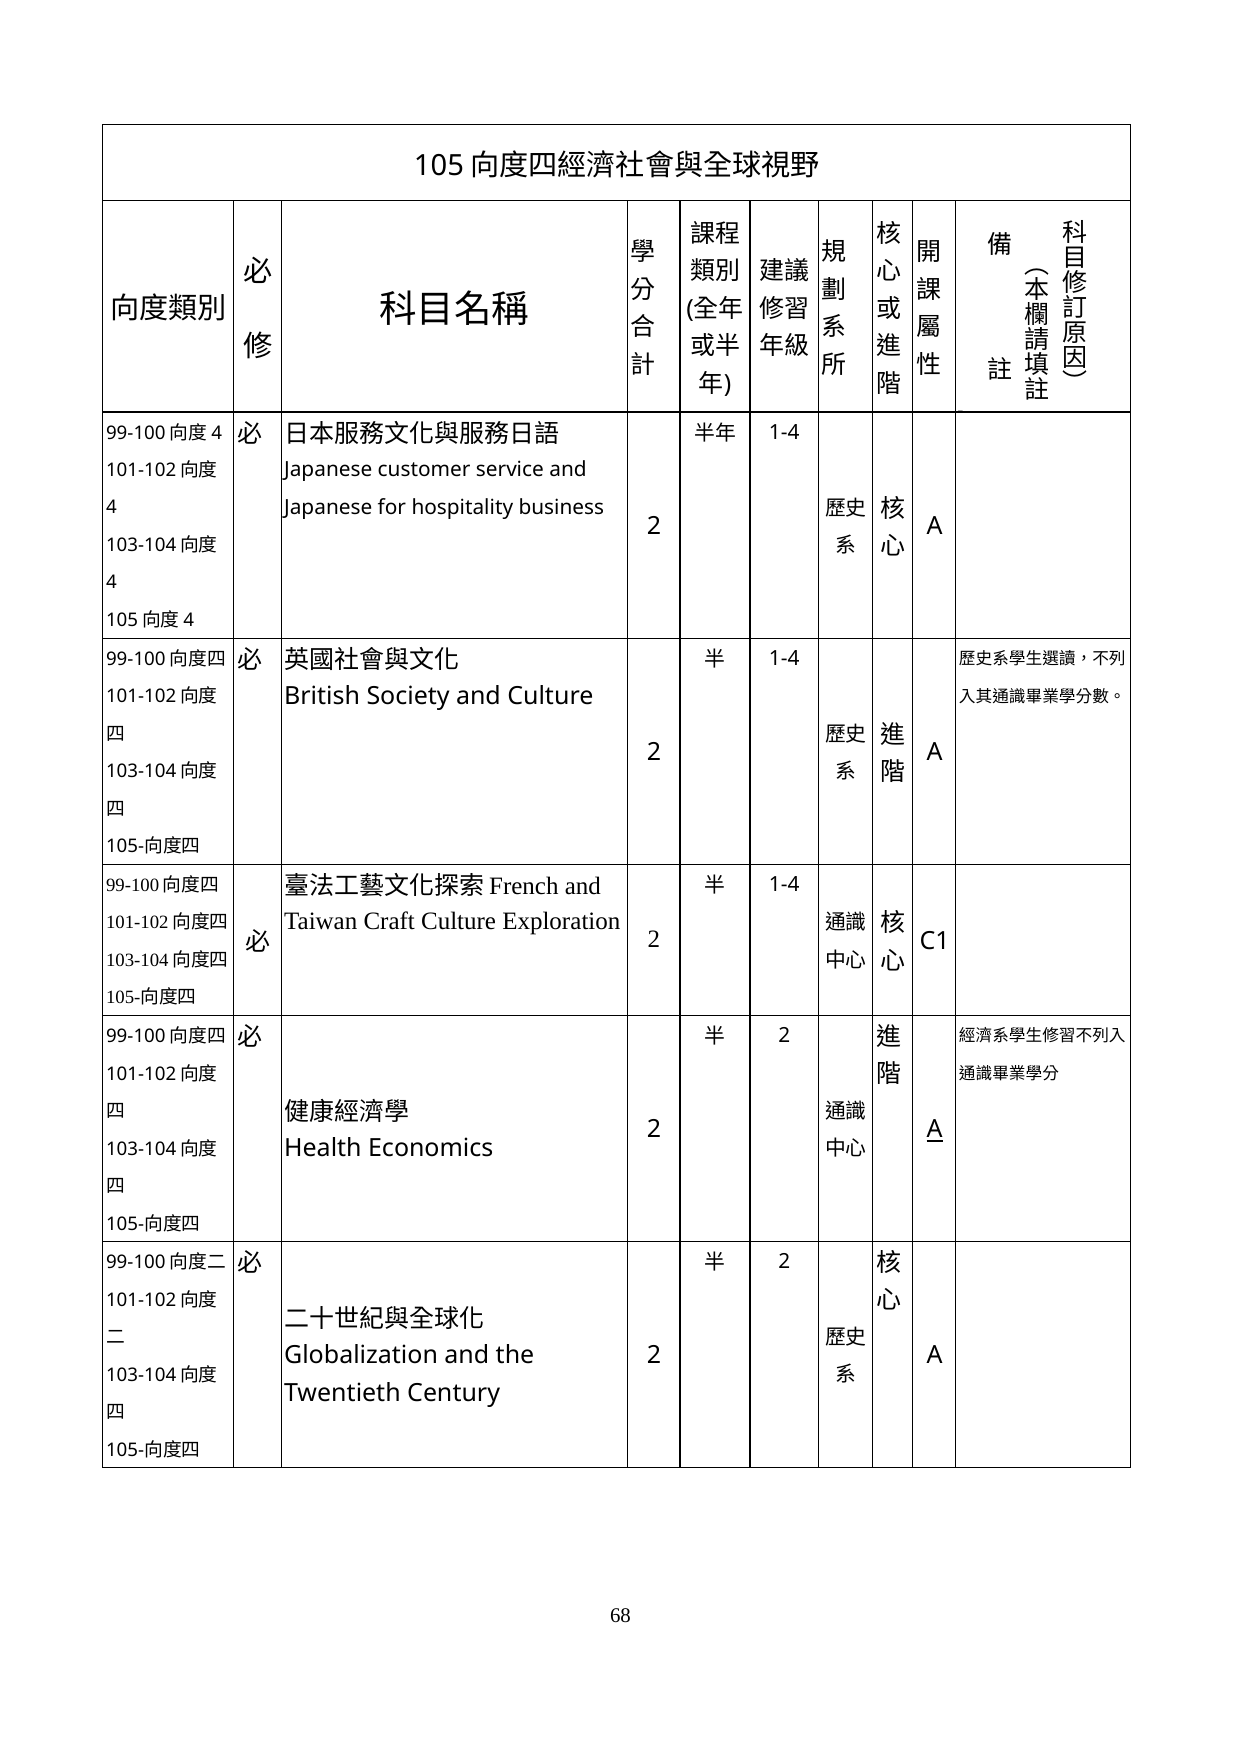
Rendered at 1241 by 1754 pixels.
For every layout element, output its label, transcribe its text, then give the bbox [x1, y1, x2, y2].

table_cell 半 [681, 865, 749, 1014]
table_cell [956, 865, 1130, 1014]
table_cell A [913, 1016, 955, 1241]
table_header 105向度四經濟社會與全球視野 [103, 125, 1130, 200]
table_cell 99-100向度四 101-102向度四 103-104向度四 105-向度四 [103, 1016, 233, 1241]
table_cell 科目名稱 [282, 201, 627, 411]
table_cell 99-100向度二 101-102向度二 103-104向度四 105-向度四 [103, 1242, 233, 1467]
table_cell 半 [681, 1016, 749, 1241]
table_cell 半 [681, 1242, 749, 1467]
table_cell 1-4 [751, 413, 818, 637]
table_cell 必 [234, 639, 281, 863]
table_cell 99-100向度四 101-102向度四 103-104向度四 105-向度四 [103, 639, 233, 863]
table_cell 規劃系所 [819, 201, 872, 411]
table_cell 歷史系學生選讀，不列入其通識畢業學分數。 [956, 639, 1130, 863]
table_cell 開課屬性 [913, 201, 955, 411]
table_cell 健康經濟學 Health Economics [282, 1016, 627, 1241]
table_cell 必 [234, 865, 281, 1014]
table_cell 課程類別(全年或半年) [681, 201, 749, 411]
table_cell [956, 413, 1130, 637]
table_cell 必 [234, 1016, 281, 1241]
table_cell 日本服務文化與服務日語 Japanese customer service and Japanese for hospitality business [282, 413, 627, 637]
table_cell 通識中心 [819, 865, 872, 1014]
table_cell A [913, 639, 955, 863]
table_cell 臺法工藝文化探索French and Taiwan Craft Culture Exploration [282, 865, 627, 1014]
table_cell 科目修訂原因） （本欄請填註 備 註 全文完 [956, 201, 1130, 411]
table_cell 二十世紀與全球化 Globalization and the Twentieth Century [282, 1242, 627, 1467]
table_cell 進階 [873, 1016, 912, 1241]
table_cell 半年 [681, 413, 749, 637]
table_cell C1 [913, 865, 955, 1014]
table_cell 核心或進階 [873, 201, 912, 411]
table_cell 半 [681, 639, 749, 863]
table_cell 經濟系學生修習不列入通識畢業學分 [956, 1016, 1130, 1241]
table_cell 進階 [873, 639, 912, 863]
table_cell 必修 [234, 201, 281, 411]
table_cell 必 [234, 1242, 281, 1467]
table_cell 99-100向度四 101-102向度四 103-104向度四 105-向度四 [103, 865, 233, 1014]
table_cell 2 [628, 639, 679, 863]
table_cell 學分合計 [628, 201, 679, 411]
table_cell 歷史系 [819, 639, 872, 863]
table_cell 英國社會與文化 British Society and Culture [282, 639, 627, 863]
table_cell 2 [628, 865, 679, 1014]
table_cell 2 [628, 413, 679, 637]
table_cell 核心 [873, 865, 912, 1014]
table_cell 通識中心 [819, 1016, 872, 1241]
table_cell A [913, 413, 955, 637]
table_cell 2 [751, 1016, 818, 1241]
table_cell 99-100向度 4 101-102向度 4 103-104向度 4 105向度4 [103, 413, 233, 637]
table_cell 歷史系 [819, 413, 872, 637]
table_cell 2 [628, 1242, 679, 1467]
table_cell A [913, 1242, 955, 1467]
table_cell 1-4 [751, 639, 818, 863]
table_cell [956, 1242, 1130, 1467]
table_cell 2 [751, 1242, 818, 1467]
table_cell 2 [628, 1016, 679, 1241]
table_cell 1-4 [751, 865, 818, 1014]
table_cell 歷史系 [819, 1242, 872, 1467]
table_cell 向度類別 [103, 201, 233, 411]
table_cell 核心 [873, 1242, 912, 1467]
table_cell 建議修習年級 [751, 201, 818, 411]
table_cell 必 [234, 413, 281, 637]
table_cell 核心 [873, 413, 912, 637]
